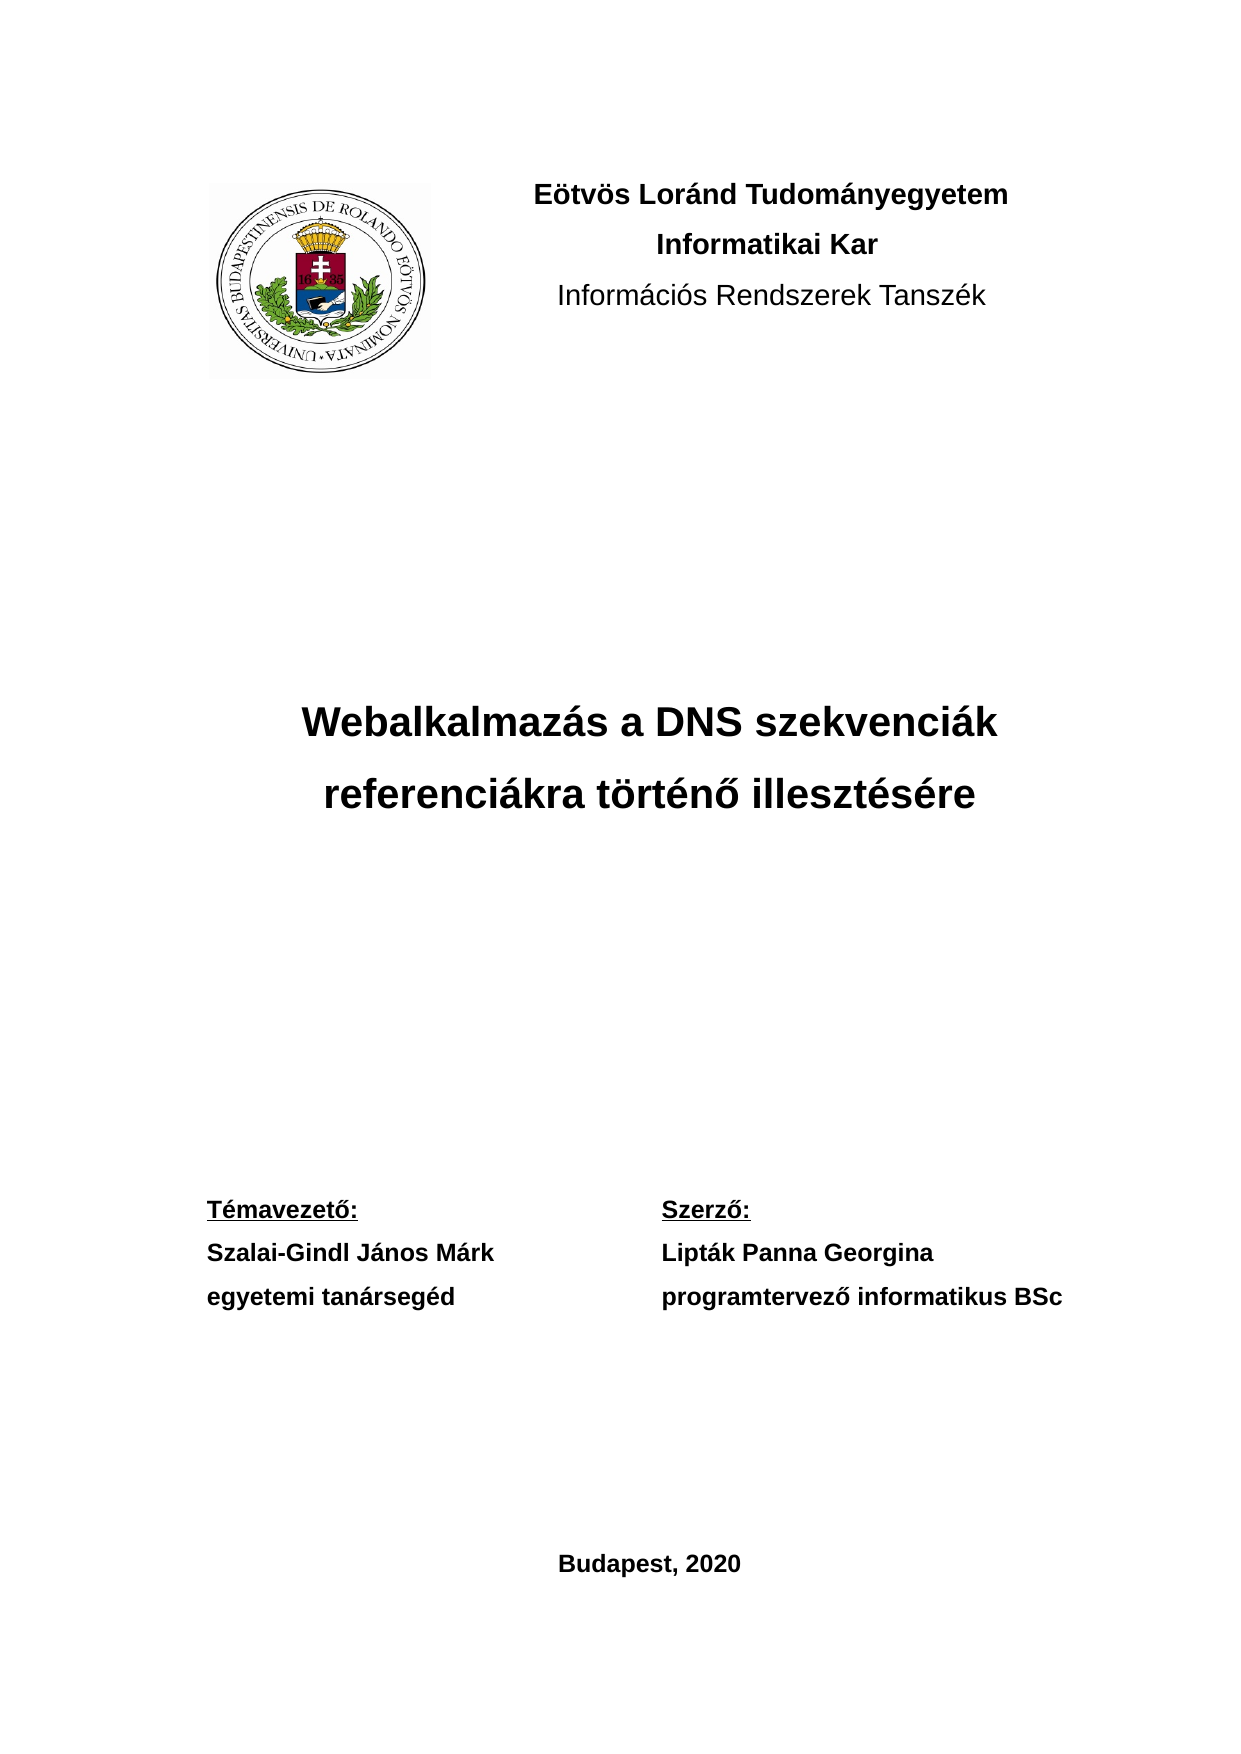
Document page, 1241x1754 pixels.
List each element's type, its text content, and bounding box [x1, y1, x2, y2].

text Információs Rendszerek Tanszék [432, 278, 1093, 311]
text Témavezető: [207, 1195, 638, 1224]
picture [209, 183, 432, 379]
text Budapest, 2020 [207, 1549, 1093, 1578]
text Eötvös Loránd Tudományegyetem Informatikai Kar [207, 177, 1093, 261]
text egyetemi tanársegéd [207, 1282, 638, 1310]
text Szalai-Gindl János Márk [207, 1238, 638, 1267]
text programtervező informatikus BSc [661, 1282, 1093, 1310]
text Szerző: [661, 1195, 1093, 1224]
text Webalkalmazás a DNS szekvenciák referenciákra történő illesztésére [207, 697, 1093, 817]
text Lipták Panna Georgina [661, 1238, 1093, 1267]
